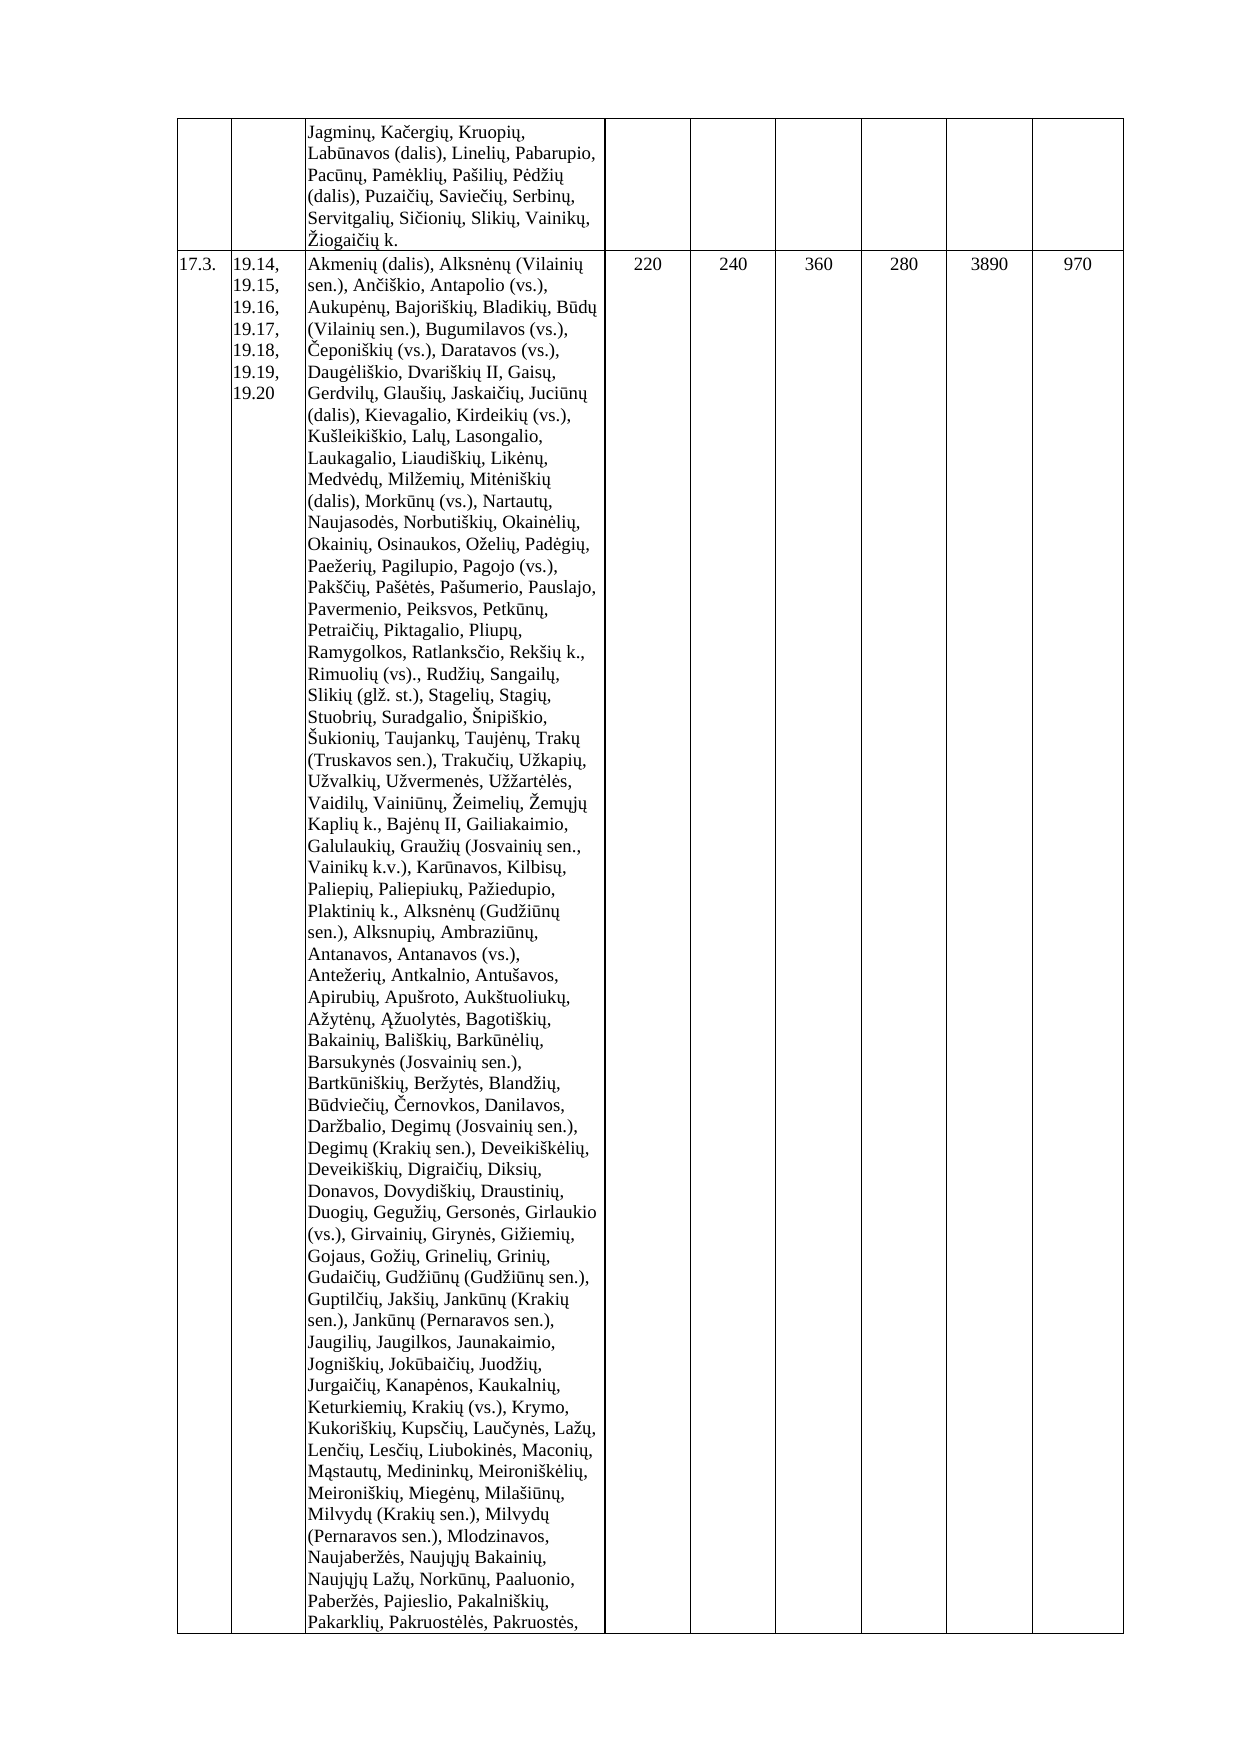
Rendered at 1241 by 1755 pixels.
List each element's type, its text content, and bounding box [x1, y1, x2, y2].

table_cell [947, 119, 1032, 250]
table_cell [178, 119, 231, 250]
table_cell 3890 [947, 251, 1032, 1633]
table_cell [1033, 119, 1123, 250]
table_cell [862, 119, 946, 250]
table_cell 280 [862, 251, 946, 1633]
table_cell [232, 119, 305, 250]
table_cell Jagminų, Kačergių, Kruopių, Labūnavos (dalis), Linelių, Pabarupio, Pacūnų, Pamėklių, Pašilių, Pėdžių (dalis), Puzaičių, Saviečių, Serbinų, Servitgalių, Sičionių, Slikių, Vainikų, Žiogaičių k. [306, 119, 604, 250]
table_cell 17.3. [178, 251, 231, 1633]
table_cell 970 [1033, 251, 1123, 1633]
table_cell [691, 119, 775, 250]
table_cell 360 [776, 251, 861, 1633]
table_cell 220 [606, 251, 690, 1633]
table_cell 19.14, 19.15, 19.16, 19.17, 19.18, 19.19, 19.20 [232, 251, 305, 1633]
table_cell [606, 119, 690, 250]
table_cell [776, 119, 861, 250]
table_cell 240 [691, 251, 775, 1633]
table_cell Akmenių (dalis), Alksnėnų (Vilainių sen.), Ančiškio, Antapolio (vs.), Aukupėnų, Bajoriškių, Bladikių, Būdų (Vilainių sen.), Bugumilavos (vs.), Čeponiškių (vs.), Daratavos (vs.), Daugėliškio, Dvariškių II, Gaisų, Gerdvilų, Glaušių, Jaskaičių, Juciūnų (dalis), Kievagalio, Kirdeikių (vs.), Kušleikiškio, Lalų, Lasongalio, Laukagalio, Liaudiškių, Likėnų, Medvėdų, Milžemių, Mitėniškių (dalis), Morkūnų (vs.), Nartautų, Naujasodės, Norbutiškių, Okainėlių, Okainių, Osinaukos, Oželių, Padėgių, Paežerių, Pagilupio, Pagojo (vs.), Pakščių, Pašėtės, Pašumerio, Pauslajo, Pavermenio, Peiksvos, Petkūnų, Petraičių, Piktagalio, Pliupų, Ramygolkos, Ratlanksčio, Rekšių k., Rimuolių (vs)., Rudžių, Sangailų, Slikių (glž. st.), Stagelių, Stagių, Stuobrių, Suradgalio, Šnipiškio, Šukionių, Taujankų, Taujėnų, Trakų (Truskavos sen.), Trakučių, Užkapių, Užvalkių, Užvermenės, Užžartėlės, Vaidilų, Vainiūnų, Žeimelių, Žemųjų Kaplių k., Bajėnų II, Gailiakaimio, Galulaukių, Graužių (Josvainių sen., Vainikų k.v.), Karūnavos, Kilbisų, Paliepių, Paliepiukų, Pažiedupio, Plaktinių k., Alksnėnų (Gudžiūnų sen.), Alksnupių, Ambraziūnų, Antanavos, Antanavos (vs.), Antežerių, Antkalnio, Antušavos, Apirubių, Apušroto, Aukštuoliukų, Ažytėnų, Ąžuolytės, Bagotiškių, Bakainių, Bališkių, Barkūnėlių, Barsukynės (Josvainių sen.), Bartkūniškių, Beržytės, Blandžių, Būdviečių, Černovkos, Danilavos, Daržbalio, Degimų (Josvainių sen.), Degimų (Krakių sen.), Deveikiškėlių, Deveikiškių, Digraičių, Diksių, Donavos, Dovydiškių, Draustinių, Duogių, Gegužių, Gersonės, Girlaukio (vs.), Girvainių, Girynės, Gižiemių, Gojaus, Gožių, Grinelių, Grinių, Gudaičių, Gudžiūnų (Gudžiūnų sen.), Guptilčių, Jakšių, Jankūnų (Krakių sen.), Jankūnų (Pernaravos sen.), Jaugilių, Jaugilkos, Jaunakaimio, Jogniškių, Jokūbaičių, Juodžių, Jurgaičių, Kanapėnos, Kaukalnių, Keturkiemių, Krakių (vs.), Krymo, Kukoriškių, Kupsčių, Laučynės, Lažų, Lenčių, Lesčių, Liubokinės, Maconių, Mąstautų, Medininkų, Meironiškėlių, Meironiškių, Miegėnų, Milašiūnų, Milvydų (Krakių sen.), Milvydų (Pernaravos sen.), Mlodzinavos, Naujaberžės, Naujųjų Bakainių, Naujųjų Lažų, Norkūnų, Paaluonio, Paberžės, Pajieslio, Pakalniškių, Pakarklių, Pakruostėlės, Pakruostės, [306, 251, 604, 1633]
